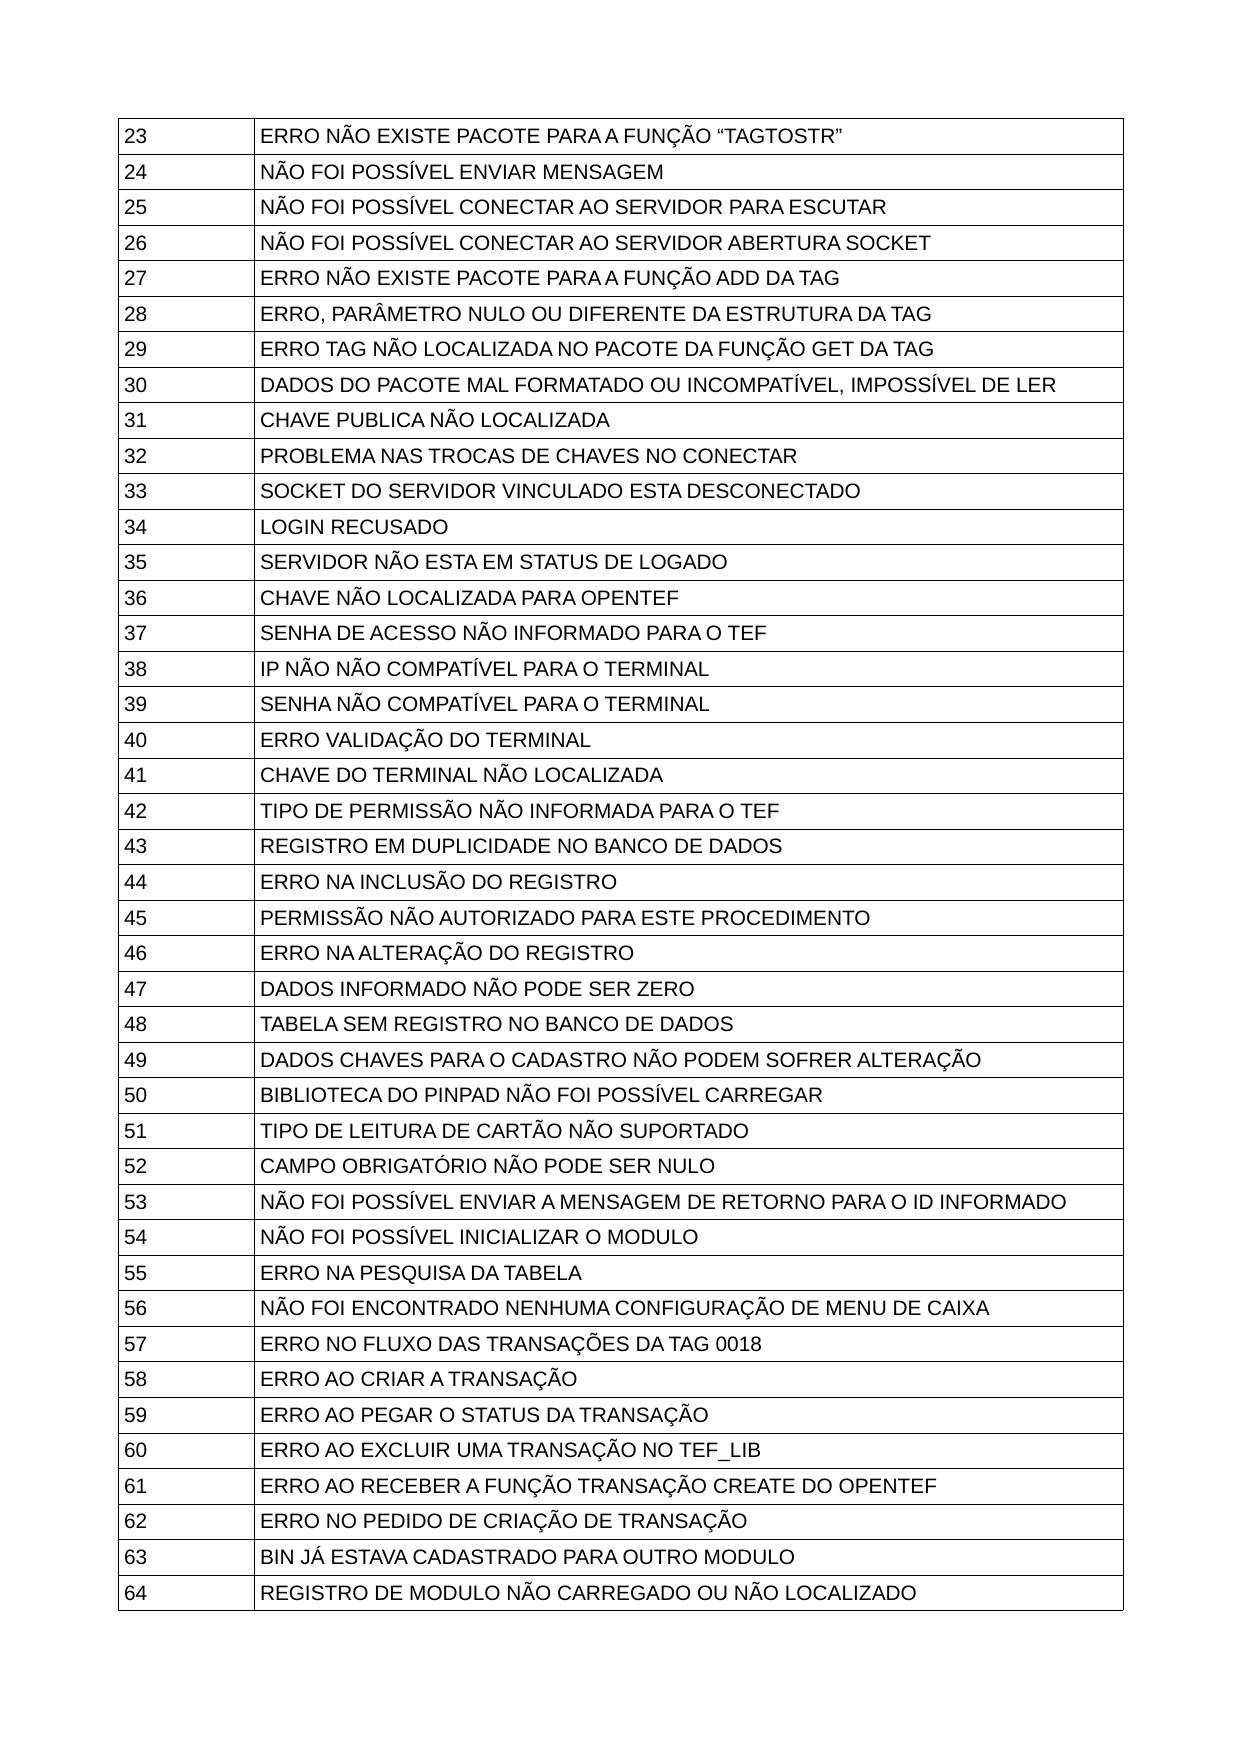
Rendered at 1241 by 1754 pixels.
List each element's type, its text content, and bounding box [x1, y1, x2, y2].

table_cell 62 [119, 1505, 254, 1539]
table_cell CHAVE NÃO LOCALIZADA PARA OPENTEF [255, 581, 1123, 615]
table_cell IP NÃO NÃO COMPATÍVEL PARA O TERMINAL [255, 652, 1123, 686]
table_cell NÃO FOI POSSÍVEL CONECTAR AO SERVIDOR PARA ESCUTAR [255, 190, 1123, 225]
table_cell ERRO NA INCLUSÃO DO REGISTRO [255, 865, 1123, 899]
table_cell 40 [119, 723, 254, 757]
table_cell 54 [119, 1220, 254, 1255]
table_cell ERRO AO PEGAR O STATUS DA TRANSAÇÃO [255, 1398, 1123, 1432]
table_cell SERVIDOR NÃO ESTA EM STATUS DE LOGADO [255, 545, 1123, 580]
table_cell 36 [119, 581, 254, 615]
table_cell NÃO FOI ENCONTRADO NENHUMA CONFIGURAÇÃO DE MENU DE CAIXA [255, 1291, 1123, 1326]
table_cell SENHA DE ACESSO NÃO INFORMADO PARA O TEF [255, 616, 1123, 651]
table_cell PERMISSÃO NÃO AUTORIZADO PARA ESTE PROCEDIMENTO [255, 901, 1123, 935]
table_cell 34 [119, 510, 254, 544]
table_cell 39 [119, 687, 254, 722]
table_cell DADOS INFORMADO NÃO PODE SER ZERO [255, 972, 1123, 1006]
table_cell ERRO VALIDAÇÃO DO TERMINAL [255, 723, 1123, 757]
table_cell 48 [119, 1007, 254, 1042]
table_cell PROBLEMA NAS TROCAS DE CHAVES NO CONECTAR [255, 439, 1123, 473]
table_cell 47 [119, 972, 254, 1006]
table_cell 41 [119, 759, 254, 793]
table_cell 61 [119, 1469, 254, 1503]
table_cell 49 [119, 1043, 254, 1077]
table_cell 53 [119, 1185, 254, 1219]
table_cell BIBLIOTECA DO PINPAD NÃO FOI POSSÍVEL CARREGAR [255, 1078, 1123, 1113]
table_cell SENHA NÃO COMPATÍVEL PARA O TERMINAL [255, 687, 1123, 722]
table_cell TABELA SEM REGISTRO NO BANCO DE DADOS [255, 1007, 1123, 1042]
table_cell 25 [119, 190, 254, 225]
table_cell 44 [119, 865, 254, 899]
table_cell TIPO DE LEITURA DE CARTÃO NÃO SUPORTADO [255, 1114, 1123, 1148]
table_cell NÃO FOI POSSÍVEL ENVIAR MENSAGEM [255, 155, 1123, 189]
table_cell 30 [119, 368, 254, 402]
table_cell 60 [119, 1434, 254, 1468]
table_cell 57 [119, 1327, 254, 1361]
table_cell ERRO NO PEDIDO DE CRIAÇÃO DE TRANSAÇÃO [255, 1505, 1123, 1539]
table_cell ERRO NA ALTERAÇÃO DO REGISTRO [255, 936, 1123, 971]
table_cell CAMPO OBRIGATÓRIO NÃO PODE SER NULO [255, 1149, 1123, 1184]
table_cell 46 [119, 936, 254, 971]
table_cell 26 [119, 226, 254, 260]
table_cell 52 [119, 1149, 254, 1184]
table_cell 42 [119, 794, 254, 828]
table_cell 38 [119, 652, 254, 686]
table_cell REGISTRO DE MODULO NÃO CARREGADO OU NÃO LOCALIZADO [255, 1576, 1123, 1610]
table_cell 28 [119, 297, 254, 331]
table_cell 29 [119, 332, 254, 367]
table_cell ERRO, PARÂMETRO NULO OU DIFERENTE DA ESTRUTURA DA TAG [255, 297, 1123, 331]
table_cell 43 [119, 830, 254, 864]
table_cell 56 [119, 1291, 254, 1326]
table_cell 27 [119, 261, 254, 296]
table_cell CHAVE DO TERMINAL NÃO LOCALIZADA [255, 759, 1123, 793]
table_cell 35 [119, 545, 254, 580]
table_cell 32 [119, 439, 254, 473]
table_cell LOGIN RECUSADO [255, 510, 1123, 544]
table_cell NÃO FOI POSSÍVEL ENVIAR A MENSAGEM DE RETORNO PARA O ID INFORMADO [255, 1185, 1123, 1219]
table_cell 55 [119, 1256, 254, 1290]
table_cell 45 [119, 901, 254, 935]
table_cell 58 [119, 1362, 254, 1397]
table_cell ERRO NÃO EXISTE PACOTE PARA A FUNÇÃO “TAGTOSTR” [255, 119, 1123, 154]
table_cell 31 [119, 403, 254, 438]
table_cell 51 [119, 1114, 254, 1148]
table_cell ERRO NÃO EXISTE PACOTE PARA A FUNÇÃO ADD DA TAG [255, 261, 1123, 296]
table_cell DADOS CHAVES PARA O CADASTRO NÃO PODEM SOFRER ALTERAÇÃO [255, 1043, 1123, 1077]
table_cell 24 [119, 155, 254, 189]
table_cell BIN JÁ ESTAVA CADASTRADO PARA OUTRO MODULO [255, 1540, 1123, 1574]
table_cell ERRO NA PESQUISA DA TABELA [255, 1256, 1123, 1290]
table_cell ERRO TAG NÃO LOCALIZADA NO PACOTE DA FUNÇÃO GET DA TAG [255, 332, 1123, 367]
table_cell ERRO AO RECEBER A FUNÇÃO TRANSAÇÃO CREATE DO OPENTEF [255, 1469, 1123, 1503]
table_cell TIPO DE PERMISSÃO NÃO INFORMADA PARA O TEF [255, 794, 1123, 828]
table_cell ERRO NO FLUXO DAS TRANSAÇÕES DA TAG 0018 [255, 1327, 1123, 1361]
table_cell 63 [119, 1540, 254, 1574]
table_cell NÃO FOI POSSÍVEL CONECTAR AO SERVIDOR ABERTURA SOCKET [255, 226, 1123, 260]
table_cell 50 [119, 1078, 254, 1113]
table_cell DADOS DO PACOTE MAL FORMATADO OU INCOMPATÍVEL, IMPOSSÍVEL DE LER [255, 368, 1123, 402]
table_cell 59 [119, 1398, 254, 1432]
table_cell 64 [119, 1576, 254, 1610]
table_cell NÃO FOI POSSÍVEL INICIALIZAR O MODULO [255, 1220, 1123, 1255]
table_cell 37 [119, 616, 254, 651]
table_cell SOCKET DO SERVIDOR VINCULADO ESTA DESCONECTADO [255, 474, 1123, 509]
table_cell ERRO AO CRIAR A TRANSAÇÃO [255, 1362, 1123, 1397]
table_cell REGISTRO EM DUPLICIDADE NO BANCO DE DADOS [255, 830, 1123, 864]
table_cell 23 [119, 119, 254, 154]
table_cell ERRO AO EXCLUIR UMA TRANSAÇÃO NO TEF_LIB [255, 1434, 1123, 1468]
table_cell CHAVE PUBLICA NÃO LOCALIZADA [255, 403, 1123, 438]
table_cell 33 [119, 474, 254, 509]
